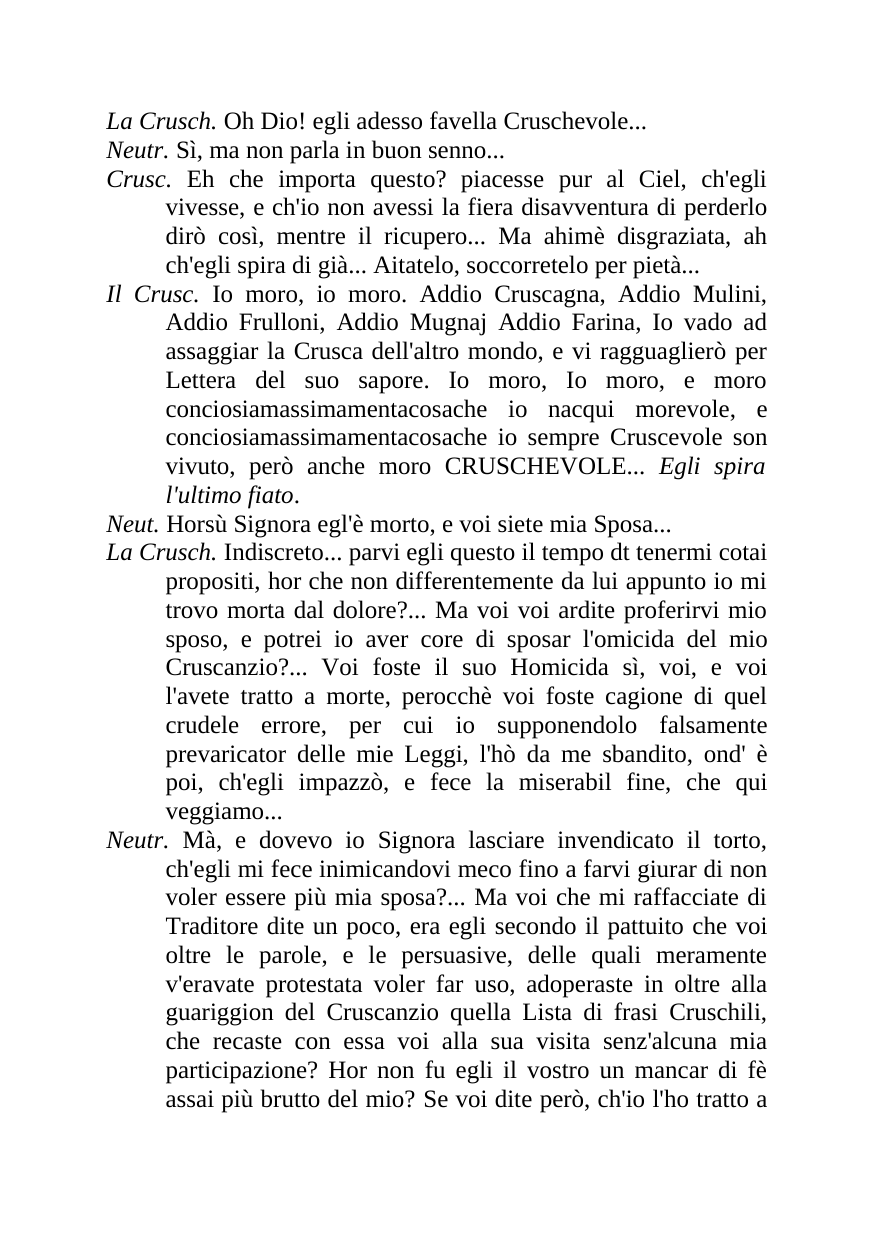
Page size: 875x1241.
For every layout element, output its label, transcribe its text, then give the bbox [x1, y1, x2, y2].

text Neutr. Sì, ma non parla in buon senno... [106, 135, 768, 164]
text Neut. Horsù Signora egl'è morto, e voi siete mia Sposa... [106, 509, 768, 537]
text Crusc. Eh che importa questo? piacesse pur al Ciel, ch'egli vivesse, e ch'io non avessi la fiera disavventura di perderlo dirò così, mentre il ricupero... Ma ahimè disgraziata, ah ch'egli spira di già... Aitatelo, soccorretelo per pietà... [106, 164, 768, 279]
text La Crusch. Oh Dio! egli adesso favella Cruschevole... [106, 106, 768, 135]
text Neutr. Mà, e dovevo io Signora lasciare invendicato il torto, ch'egli mi fece inimicandovi meco fino a farvi giurar di non voler essere più mia sposa?... Ma voi che mi raffacciate di Traditore dite un poco, era egli secondo il pattuito che voi oltre le parole, e le persuasive, delle quali meramente v'eravate protestata voler far uso, adoperaste in oltre alla guariggion del Cruscanzio quella Lista di frasi Cruschili, che recaste con essa voi alla sua visita senz'alcuna mia participazione? Hor non fu egli il vostro un mancar di fè assai più brutto del mio? Se voi dite però, ch'io l'ho tratto a [106, 825, 768, 1112]
text La Crusch. Indiscreto... parvi egli questo il tempo dt tenermi cotai propositi, hor che non differentemente da lui appunto io mi trovo morta dal dolore?... Ma voi voi ardite proferirvi mio sposo, e potrei io aver core di sposar l'omicida del mio Cruscanzio?... Voi foste il suo Homicida sì, voi, e voi l'avete tratto a morte, perocchè voi foste cagione di quel crudele errore, per cui io supponendolo falsamente prevaricator delle mie Leggi, l'hò da me sbandito, ond' è poi, ch'egli impazzò, e fece la miserabil fine, che qui veggiamo... [106, 537, 768, 825]
text Il Crusc. Io moro, io moro. Addio Cruscagna, Addio Mulini, Addio Frulloni, Addio Mugnaj Addio Farina, Io vado ad assaggiar la Crusca dell'altro mondo, e vi ragguaglierò per Lettera del suo sapore. Io moro, Io moro, e moro conciosiamassimamentacosache io nacqui morevole, e conciosiamassimamentacosache io sempre Cruscevole son vivuto, però anche moro CRUSCHEVOLE... Egli spira l'ultimo fiato. [106, 279, 768, 509]
